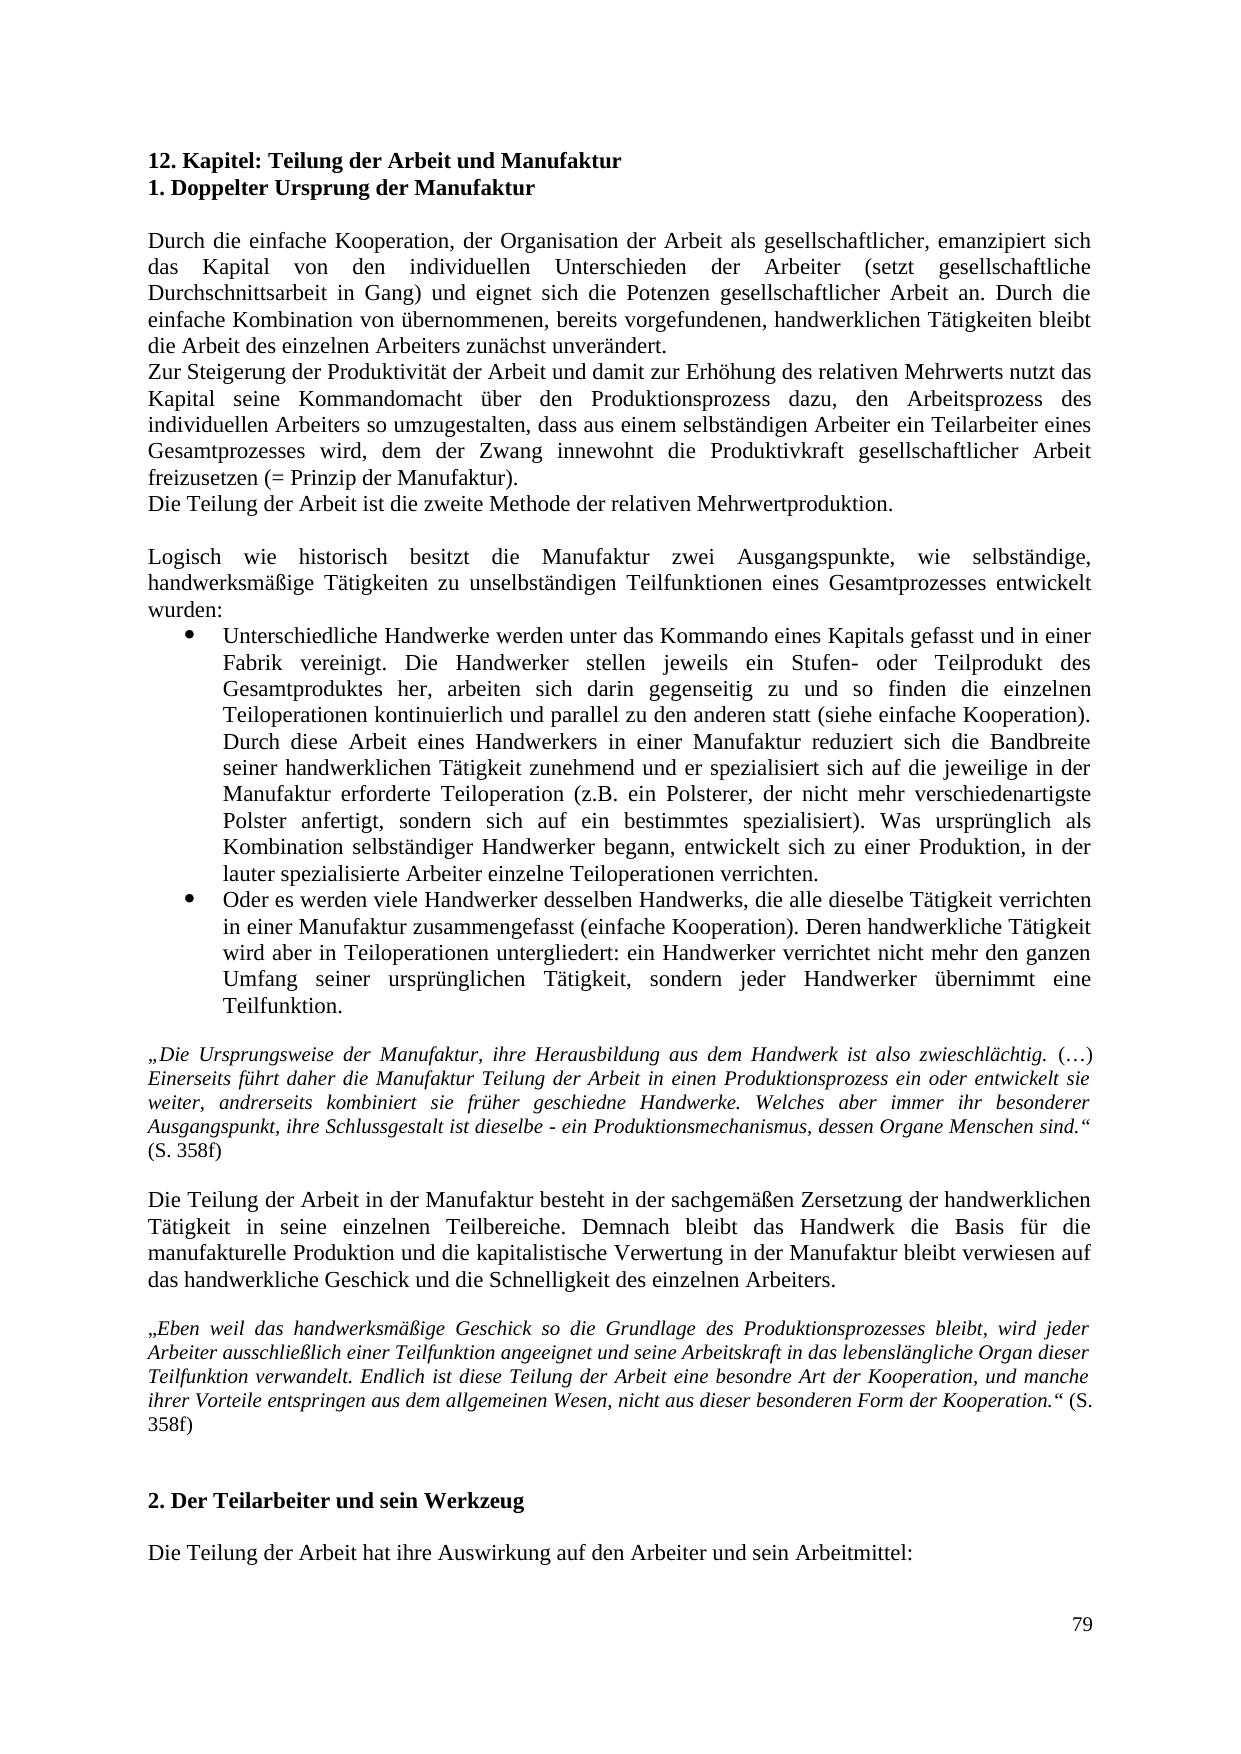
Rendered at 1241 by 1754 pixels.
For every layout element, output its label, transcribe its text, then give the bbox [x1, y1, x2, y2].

text „Die Ursprungsweise der Manufaktur, ihre Herausbildung aus dem Handwerk ist also zwieschlächtig. (…) Einerseits führt daher die Manufaktur Teilung der Arbeit in einen Produktionsprozess ein oder entwickelt sie weiter, andrerseits kombiniert sie früher geschiedne Handwerke. Welches aber immer ihr besonderer Ausgangspunkt, ihre Schlussgestalt ist dieselbe - ein Produktionsmechanismus, dessen Organe Menschen sind.“ (S. 358f) [148, 1042, 1093, 1162]
text Logisch wie historisch besitzt die Manufaktur zwei Ausgangspunkte, wie selbständige, handwerksmäßige Tätigkeiten zu unselbständigen Teilfunktionen eines Gesamtprozesses entwickelt wurden: [148, 543, 1093, 622]
text Zur Steigerung der Produktivität der Arbeit und damit zur Erhöhung des relativen Mehrwerts nutzt das Kapital seine Kommandomacht über den Produktionsprozess dazu, den Arbeitsprozess des individuellen Arbeiters so umzugestalten, dass aus einem selbständigen Arbeiter ein Teilarbeiter eines Gesamtprozesses wird, dem der Zwang innewohnt die Produktivkraft gesellschaftlicher Arbeit freizusetzen (= Prinzip der Manufaktur). [148, 358, 1093, 490]
text Die Teilung der Arbeit ist die zweite Methode der relativen Mehrwertproduktion. [148, 490, 1093, 517]
list Unterschiedliche Handwerke werden unter das Kommando eines Kapitals gefasst und in einer Fabrik vereinigt. Die Handwerker stellen jeweils ein Stufen- oder Teilprodukt des Gesamtproduktes her, arbeiten sich darin gegenseitig zu und so finden die einzelnen Teiloperationen kontinuierlich und parallel zu den anderen statt (siehe einfache Kooperation). Durch diese Arbeit eines Handwerkers in einer Manufaktur reduziert sich die Bandbreite seiner handwerklichen Tätigkeit zunehmend und er spezialisiert sich auf die jeweilige in der Manufaktur erforderte Teiloperation (z.B. ein Polsterer, der nicht mehr verschiedenartigste Polster anfertigt, sondern sich auf ein bestimmtes spezialisiert). Was ursprünglich als Kombination selbständiger Handwerker begann, entwickelt sich zu einer Produktion, in der lauter spezialisierte Arbeiter einzelne Teiloperationen verrichten. [185, 622, 1093, 886]
text 12. Kapitel: Teilung der Arbeit und Manufaktur [148, 148, 1093, 174]
text Durch die einfache Kooperation, der Organisation der Arbeit als gesellschaftlicher, emanzipiert sich das Kapital von den individuellen Unterschieden der Arbeiter (setzt gesellschaftliche Durchschnittsarbeit in Gang) und eignet sich die Potenzen gesellschaftlicher Arbeit an. Durch die einfache Kombination von übernommenen, bereits vorgefundenen, handwerklichen Tätigkeiten bleibt die Arbeit des einzelnen Arbeiters zunächst unverändert. [148, 227, 1093, 358]
text Die Teilung der Arbeit in der Manufaktur besteht in der sachgemäßen Zersetzung der handwerklichen Tätigkeit in seine einzelnen Teilbereiche. Demnach bleibt das Handwerk die Basis für die manufakturelle Produktion und die kapitalistische Verwertung in der Manufaktur bleibt verwiesen auf das handwerkliche Geschick und die Schnelligkeit des einzelnen Arbeiters. [148, 1187, 1093, 1292]
text 1. Doppelter Ursprung der Manufaktur [148, 174, 1093, 200]
text „Eben weil das handwerksmäßige Geschick so die Grundlage des Produktionsprozesses bleibt, wird jeder Arbeiter ausschließlich einer Teilfunktion angeeignet und seine Arbeitskraft in das lebenslängliche Organ dieser Teilfunktion verwandelt. Endlich ist diese Teilung der Arbeit eine besondre Art der Kooperation, und manche ihrer Vorteile entspringen aus dem allgemeinen Wesen, nicht aus dieser besonderen Form der Kooperation.“ (S. 358f) [148, 1316, 1093, 1436]
text Die Teilung der Arbeit hat ihre Auswirkung auf den Arbeiter und sein Arbeitmittel: [148, 1539, 1093, 1566]
list Oder es werden viele Handwerker desselben Handwerks, die alle dieselbe Tätigkeit verrichten in einer Manufaktur zusammengefasst (einfache Kooperation). Deren handwerkliche Tätigkeit wird aber in Teiloperationen untergliedert: ein Handwerker verrichtet nicht mehr den ganzen Umfang seiner ursprünglichen Tätigkeit, sondern jeder Handwerker übernimmt eine Teilfunktion. [185, 886, 1093, 1018]
text 2. Der Teilarbeiter und sein Werkzeug [148, 1487, 1093, 1513]
